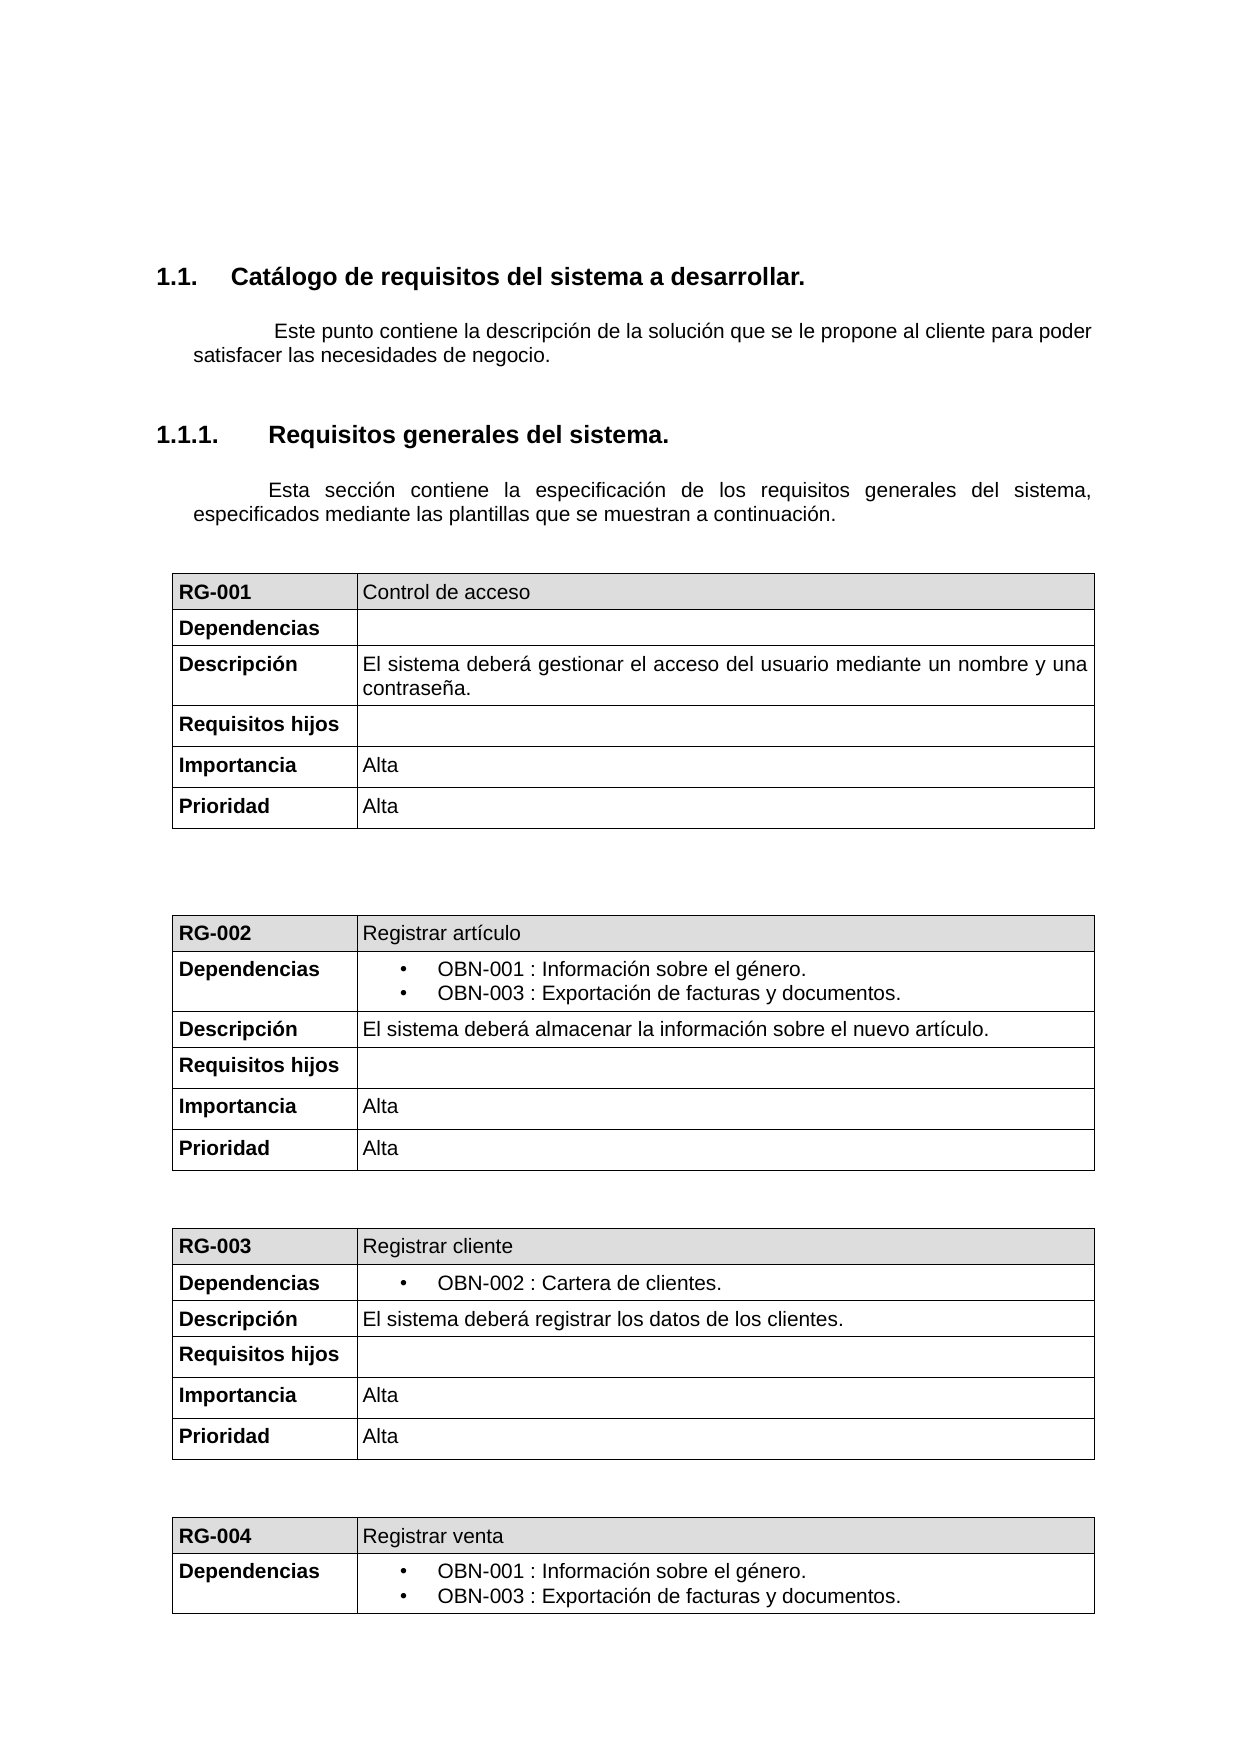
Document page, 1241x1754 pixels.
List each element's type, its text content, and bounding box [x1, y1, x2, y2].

table_header Registrar artículo [358, 916, 1094, 951]
table_cell Alta [358, 1130, 1094, 1170]
table_cell Alta [358, 747, 1094, 787]
table_cell [358, 1337, 1094, 1377]
table_cell OBN-001 : Información sobre el género. OBN-003 : Exportación de facturas y documentos. [358, 1554, 1094, 1613]
table_cell Prioridad [173, 788, 357, 828]
table_cell Dependencias [173, 610, 357, 645]
table_header Control de acceso [358, 574, 1094, 609]
table_cell [358, 610, 1094, 645]
table_cell Alta [358, 1089, 1094, 1129]
table_cell Requisitos hijos [173, 706, 357, 746]
table_header RG-003 [173, 1229, 357, 1264]
table_cell Importancia [173, 1378, 357, 1418]
table_cell OBN-002 : Cartera de clientes. [358, 1265, 1094, 1300]
text Esta sección contiene la especificación de los requisitos generales del sistema, especificados mediante las plantillas que se muestran a continuación. [193, 477, 1093, 525]
table_cell Dependencias [173, 1554, 357, 1613]
table_cell El sistema deberá almacenar la información sobre el nuevo artículo. [358, 1012, 1094, 1047]
table_cell Dependencias [173, 952, 357, 1011]
table_header RG-001 [173, 574, 357, 609]
table_cell Importancia [173, 747, 357, 787]
list Catálogo de requisitos del sistema a desarrollar. [156, 262, 1093, 291]
table_header RG-002 [173, 916, 357, 951]
table_cell Alta [358, 788, 1094, 828]
table_cell Alta [358, 1378, 1094, 1418]
table_header Registrar cliente [358, 1229, 1094, 1264]
table_header RG-004 [173, 1518, 357, 1553]
table_cell Requisitos hijos [173, 1048, 357, 1088]
table_cell [358, 1048, 1094, 1088]
table_cell OBN-001 : Información sobre el género. OBN-003 : Exportación de facturas y documentos. [358, 952, 1094, 1011]
list Requisitos generales del sistema. [156, 420, 1093, 449]
table_cell Descripción [173, 1301, 357, 1336]
table_cell Descripción [173, 1012, 357, 1047]
table_cell Alta [358, 1419, 1094, 1459]
table_cell El sistema deberá registrar los datos de los clientes. [358, 1301, 1094, 1336]
table_cell Prioridad [173, 1130, 357, 1170]
table_cell Prioridad [173, 1419, 357, 1459]
table_header Registrar venta [358, 1518, 1094, 1553]
text Este punto contiene la descripción de la solución que se le propone al cliente para poder satisfacer las necesidades de negocio. [193, 319, 1093, 367]
table_cell Descripción [173, 646, 357, 705]
table_cell El sistema deberá gestionar el acceso del usuario mediante un nombre y una contraseña. [358, 646, 1094, 705]
table_cell Requisitos hijos [173, 1337, 357, 1377]
table_cell Dependencias [173, 1265, 357, 1300]
table_cell [358, 706, 1094, 746]
table_cell Importancia [173, 1089, 357, 1129]
